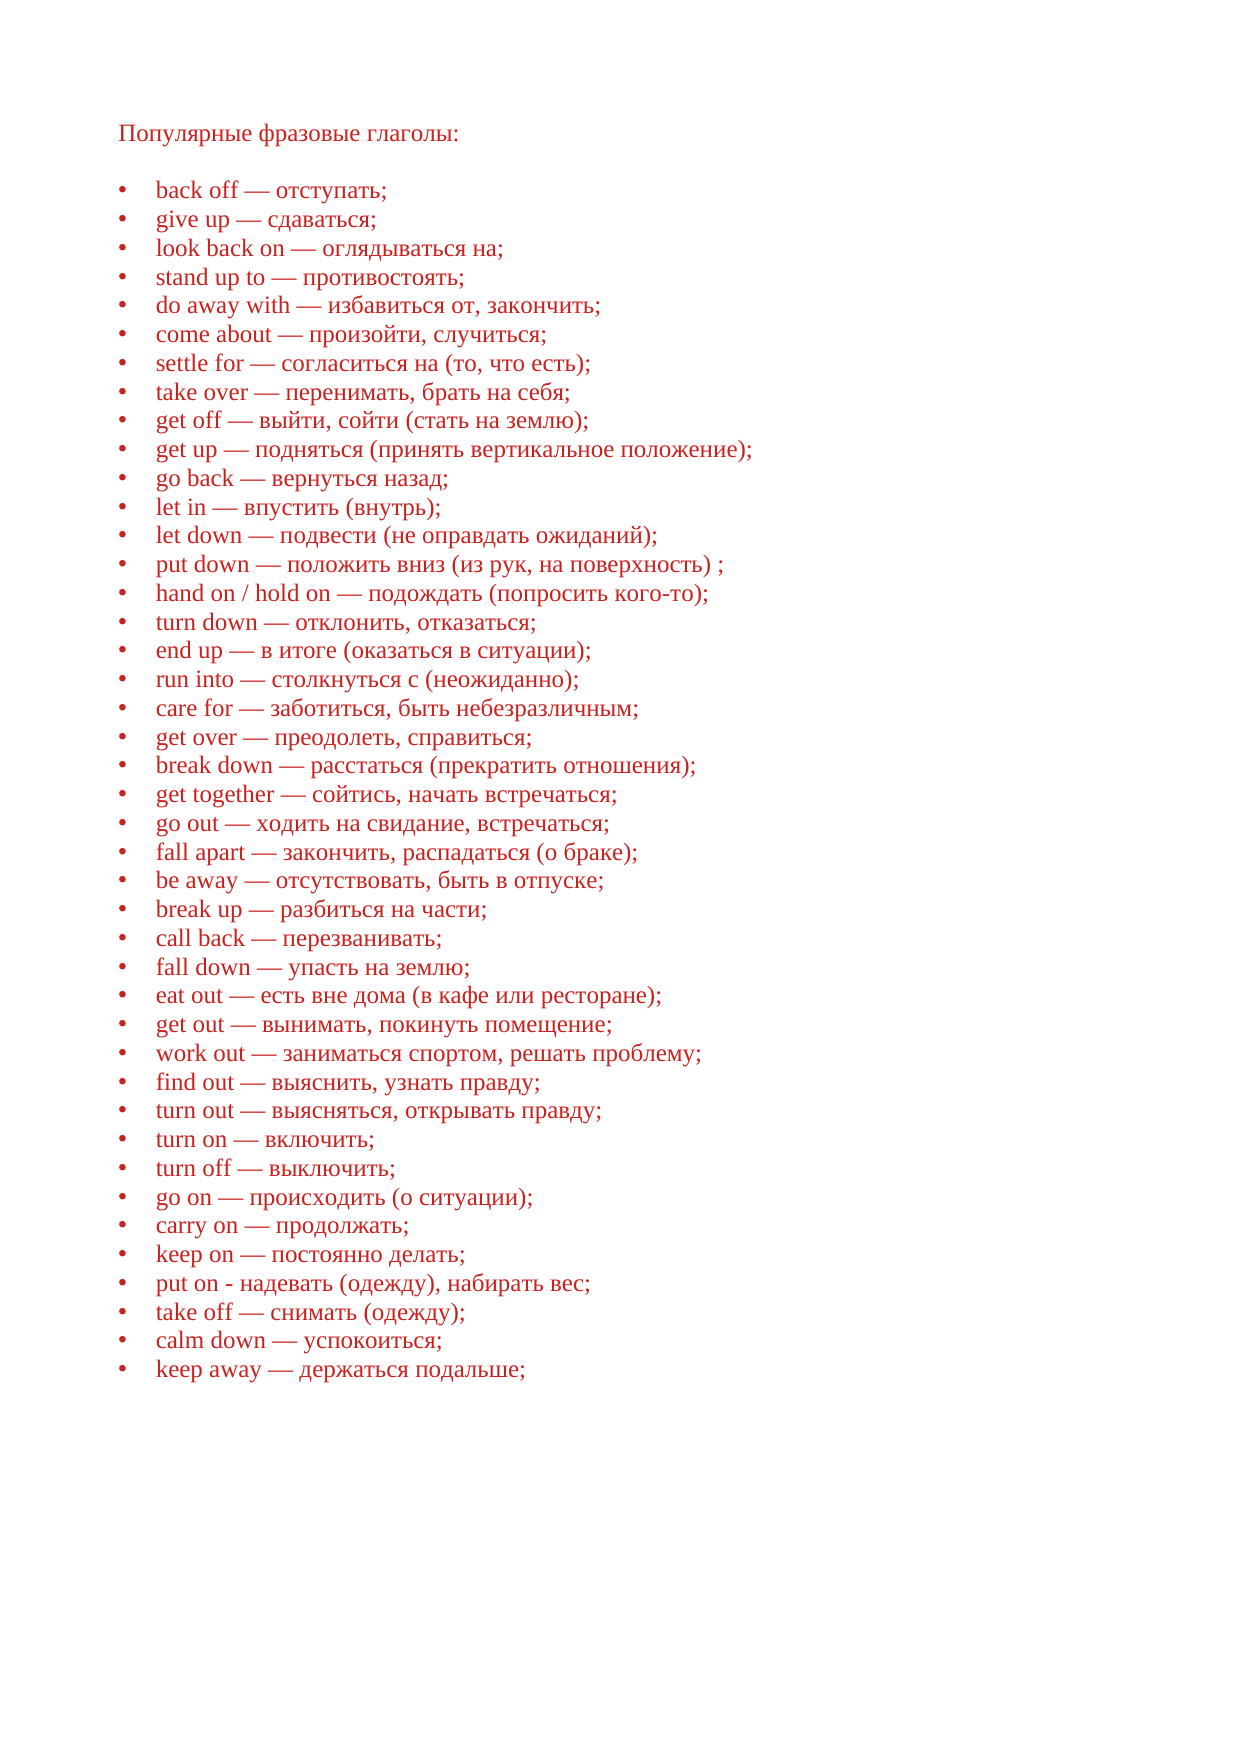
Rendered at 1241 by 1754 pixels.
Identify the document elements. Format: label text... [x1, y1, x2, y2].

list back off — отступать; [118, 176, 1122, 204]
list carry on — продолжать; [118, 1211, 1122, 1239]
list stand up to — противостоять; [118, 262, 1122, 291]
list give up — сдаваться; [118, 204, 1122, 233]
list get over — преодолеть, справиться; [118, 722, 1122, 751]
list work out — заниматься спортом, решать проблему; [118, 1038, 1122, 1067]
list settle for — согласиться на (то, что есть); [118, 348, 1122, 377]
list do away with — избавиться от, закончить; [118, 291, 1122, 319]
list go on — происходить (о ситуации); [118, 1182, 1122, 1211]
list find out — выяснить, узнать правду; [118, 1067, 1122, 1096]
list keep on — постоянно делать; [118, 1239, 1122, 1268]
list calm down — успокоиться; [118, 1326, 1122, 1354]
list take off — снимать (одежду); [118, 1297, 1122, 1326]
list fall apart — закончить, распадаться (о браке); [118, 837, 1122, 866]
list turn on — включить; [118, 1124, 1122, 1153]
list turn down — отклонить, отказаться; [118, 607, 1122, 636]
list end up — в итоге (оказаться в ситуации); [118, 636, 1122, 664]
list look back on — оглядываться на; [118, 233, 1122, 262]
list go out — ходить на свидание, встречаться; [118, 808, 1122, 837]
list eat out — есть вне дома (в кафе или ресторане); [118, 981, 1122, 1009]
list care for — заботиться, быть небезразличным; [118, 693, 1122, 722]
text Популярные фразовые глаголы: [118, 118, 1122, 147]
list call back — перезванивать; [118, 923, 1122, 952]
list let down — подвести (не оправдать ожиданий); [118, 521, 1122, 549]
list turn off — выключить; [118, 1153, 1122, 1182]
list take over — перенимать, брать на себя; [118, 377, 1122, 406]
list come about — произойти, случиться; [118, 319, 1122, 348]
list get up — подняться (принять вертикальное положение); [118, 434, 1122, 463]
list turn out — выясняться, открывать правду; [118, 1096, 1122, 1124]
list break down — расстаться (прекратить отношения); [118, 751, 1122, 779]
list put on - надевать (одежду), набирать вес; [118, 1268, 1122, 1297]
list break up — разбиться на части; [118, 894, 1122, 923]
list get off — выйти, сойти (стать на землю); [118, 406, 1122, 434]
list let in — впустить (внутрь); [118, 492, 1122, 521]
list hand on / hold on — подождать (попросить кого-то); [118, 578, 1122, 607]
list keep away — держаться подальше; [118, 1354, 1122, 1383]
list get out — вынимать, покинуть помещение; [118, 1009, 1122, 1038]
list go back — вернуться назад; [118, 463, 1122, 492]
list be away — отсутствовать, быть в отпуске; [118, 866, 1122, 894]
list get together — сойтись, начать встречаться; [118, 779, 1122, 808]
list run into — столкнуться с (неожиданно); [118, 664, 1122, 693]
list fall down — упасть на землю; [118, 952, 1122, 981]
list put down — положить вниз (из рук, на поверхность) ; [118, 549, 1122, 578]
